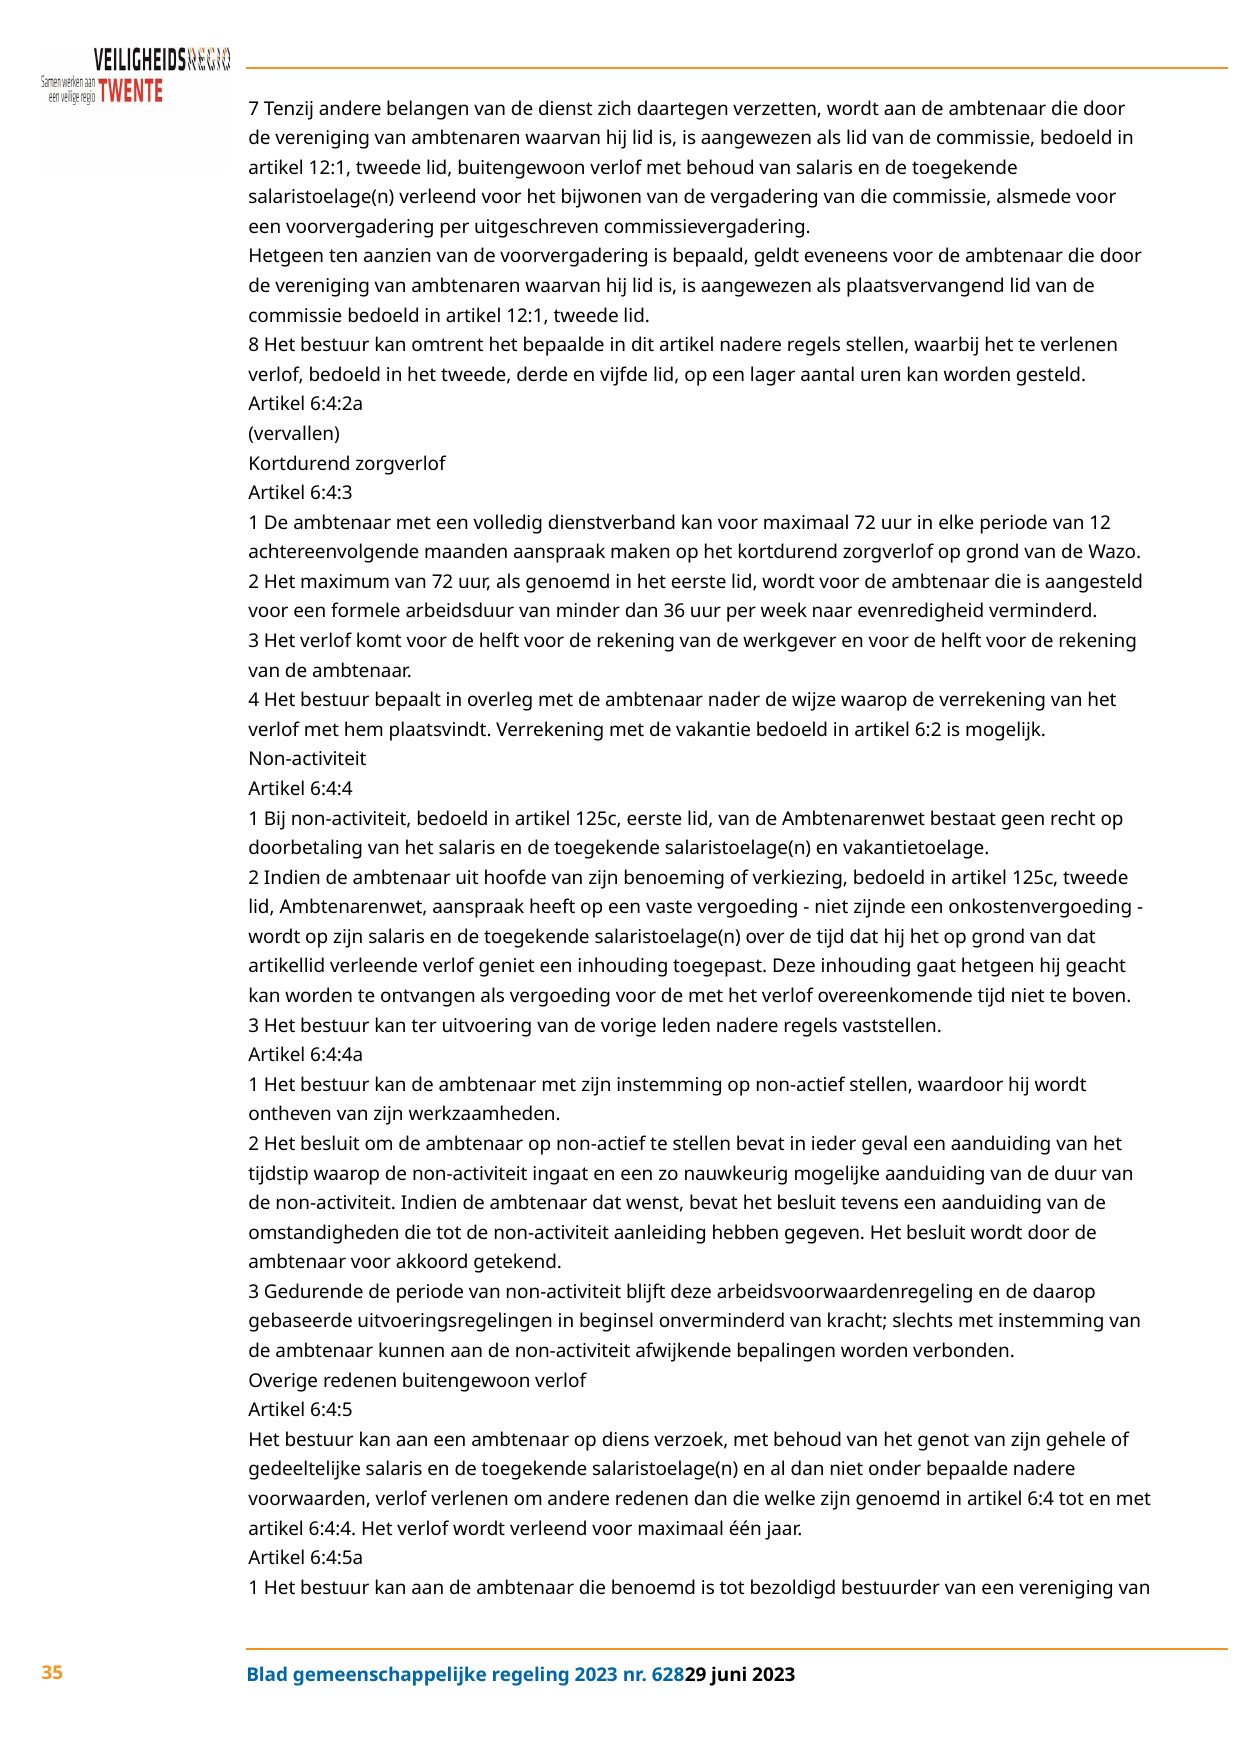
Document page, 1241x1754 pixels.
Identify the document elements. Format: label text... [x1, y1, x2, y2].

text 3 Het verlof komt voor de helft voor de rekening van de werkgever en voor de helft voor de rekening van de ambtenaar. [248, 627, 1152, 683]
text Artikel 6:4:5a [248, 1544, 1152, 1570]
text Artikel 6:4:5 [248, 1396, 1152, 1422]
text Artikel 6:4:2a [248, 391, 1152, 416]
text Hetgeen ten aanzien van de voorvergadering is bepaald, geldt eveneens voor de ambtenaar die door de vereniging van ambtenaren waarvan hij lid is, is aangewezen als plaatsvervangend lid van de commissie bedoeld in artikel 12:1, tweede lid. [248, 243, 1152, 328]
text 1 De ambtenaar met een volledig dienstverband kan voor maximaal 72 uur in elke periode van 12 achtereenvolgende maanden aanspraak maken op het kortdurend zorgverlof op grond van de Wazo. [248, 509, 1152, 564]
text Kortdurend zorgverlof [248, 450, 1152, 476]
text 3 Het bestuur kan ter uitvoering van de vorige leden nadere regels vaststellen. [248, 1012, 1152, 1038]
text 1 Het bestuur kan de ambtenaar met zijn instemming op non-actief stellen, waardoor hij wordt ontheven van zijn werkzaamheden. [248, 1071, 1152, 1126]
text 1 Het bestuur kan aan de ambtenaar die benoemd is tot bezoldigd bestuurder van een vereniging van [248, 1574, 1152, 1600]
text Non-activiteit [248, 746, 1152, 771]
text Artikel 6:4:4 [248, 775, 1152, 801]
text 2 Het maximum van 72 uur, als genoemd in het eerste lid, wordt voor de ambtenaar die is aangesteld voor een formele arbeidsduur van minder dan 36 uur per week naar evenredigheid verminderd. [248, 568, 1152, 623]
picture [41, 47, 231, 172]
text (vervallen) [248, 420, 1152, 446]
text 8 Het bestuur kan omtrent het bepaalde in dit artikel nadere regels stellen, waarbij het te verlenen verlof, bedoeld in het tweede, derde en vijfde lid, op een lager aantal uren kan worden gesteld. [248, 331, 1152, 387]
text 7 Tenzij andere belangen van de dienst zich daartegen verzetten, wordt aan de ambtenaar die door de vereniging van ambtenaren waarvan hij lid is, is aangewezen als lid van de commissie, bedoeld in artikel 12:1, tweede lid, buitengewoon verlof met behoud van salaris en de toegekende salaristoelage(n) verleend voor het bijwonen van de vergadering van die commissie, alsmede voor een voorvergadering per uitgeschreven commissievergadering. [248, 95, 1152, 239]
text 4 Het bestuur bepaalt in overleg met de ambtenaar nader de wijze waarop de verrekening van het verlof met hem plaatsvindt. Verrekening met de vakantie bedoeld in artikel 6:2 is mogelijk. [248, 686, 1152, 742]
text Artikel 6:4:4a [248, 1041, 1152, 1067]
text Overige redenen buitengewoon verlof [248, 1367, 1152, 1393]
text 2 Het besluit om de ambtenaar op non-actief te stellen bevat in ieder geval een aanduiding van het tijdstip waarop de non-activiteit ingaat en een zo nauwkeurig mogelijke aanduiding van de duur van de non-activiteit. Indien de ambtenaar dat wenst, bevat het besluit tevens een aanduiding van de omstandigheden die tot de non-activiteit aanleiding hebben gegeven. Het besluit wordt door de ambtenaar voor akkoord getekend. [248, 1130, 1152, 1274]
text 2 Indien de ambtenaar uit hoofde van zijn benoeming of verkiezing, bedoeld in artikel 125c, tweede lid, Ambtenarenwet, aanspraak heeft op een vaste vergoeding - niet zijnde een onkostenvergoeding - wordt op zijn salaris en de toegekende salaristoelage(n) over de tijd dat hij het op grond van dat artikellid verleende verlof geniet een inhouding toegepast. Deze inhouding gaat hetgeen hij geacht kan worden te ontvangen als vergoeding voor de met het verlof overeenkomende tijd niet te boven. [248, 864, 1152, 1008]
text Het bestuur kan aan een ambtenaar op diens verzoek, met behoud van het genot van zijn gehele of gedeeltelijke salaris en de toegekende salaristoelage(n) en al dan niet onder bepaalde nadere voorwaarden, verlof verlenen om andere redenen dan die welke zijn genoemd in artikel 6:4 tot en met artikel 6:4:4. Het verlof wordt verleend voor maximaal één jaar. [248, 1426, 1152, 1541]
text 1 Bij non-activiteit, bedoeld in artikel 125c, eerste lid, van de Ambtenarenwet bestaat geen recht op doorbetaling van het salaris en de toegekende salaristoelage(n) en vakantietoelage. [248, 805, 1152, 860]
text Artikel 6:4:3 [248, 479, 1152, 505]
text 3 Gedurende de periode van non-activiteit blijft deze arbeidsvoorwaardenregeling en de daarop gebaseerde uitvoeringsregelingen in beginsel onverminderd van kracht; slechts met instemming van de ambtenaar kunnen aan de non-activiteit afwijkende bepalingen worden verbonden. [248, 1278, 1152, 1363]
